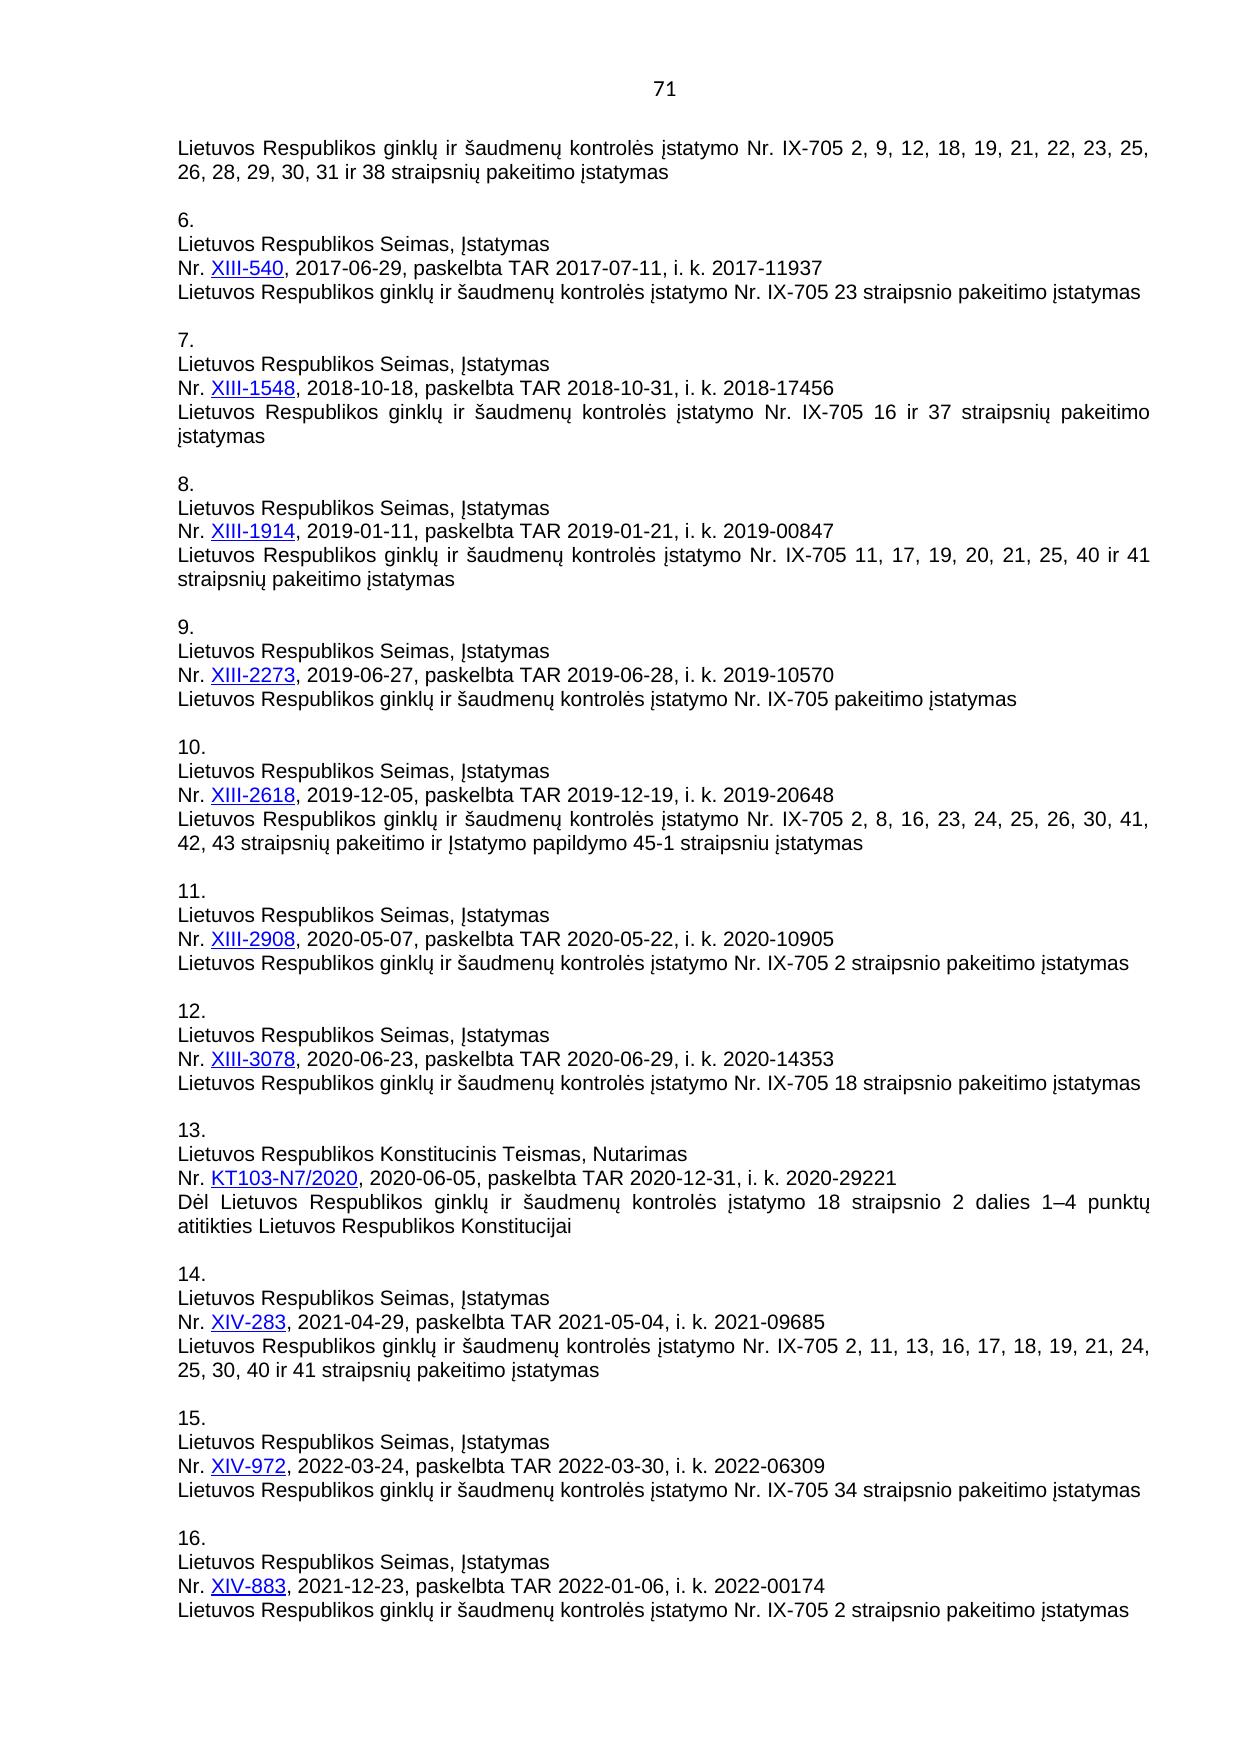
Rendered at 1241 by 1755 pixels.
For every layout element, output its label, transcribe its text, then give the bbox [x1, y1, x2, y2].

text Lietuvos Respublikos Konstitucinis Teismas, Nutarimas [177, 1142, 1152, 1166]
text Lietuvos Respublikos Seimas, Įstatymas [177, 1286, 1152, 1310]
text Lietuvos Respublikos ginklų ir šaudmenų kontrolės įstatymo Nr. IX-705 2, 11, 13, 16, 17, 18, 19, 21, 24, 25, 30, 40 ir 41 straipsnių pakeitimo įstatymas [177, 1334, 1152, 1382]
text Lietuvos Respublikos Seimas, Įstatymas [177, 495, 1152, 519]
text Lietuvos Respublikos ginklų ir šaudmenų kontrolės įstatymo Nr. IX-705 23 straipsnio pakeitimo įstatymas [177, 280, 1152, 304]
text Nr. XIII-2273, 2019-06-27, paskelbta TAR 2019-06-28, i. k. 2019-10570 [177, 663, 1152, 687]
text Lietuvos Respublikos Seimas, Įstatymas [177, 1549, 1152, 1573]
text 15. [177, 1406, 1152, 1430]
text 14. [177, 1262, 1152, 1286]
text Lietuvos Respublikos ginklų ir šaudmenų kontrolės įstatymo Nr. IX-705 2 straipsnio pakeitimo įstatymas [177, 951, 1152, 974]
text Lietuvos Respublikos ginklų ir šaudmenų kontrolės įstatymo Nr. IX-705 2, 9, 12, 18, 19, 21, 22, 23, 25, 26, 28, 29, 30, 31 ir 38 straipsnių pakeitimo įstatymas [177, 136, 1152, 184]
text Lietuvos Respublikos ginklų ir šaudmenų kontrolės įstatymo Nr. IX-705 18 straipsnio pakeitimo įstatymas [177, 1070, 1152, 1094]
text Nr. XIII-1914, 2019-01-11, paskelbta TAR 2019-01-21, i. k. 2019-00847 [177, 519, 1152, 543]
text Nr. XIII-540, 2017-06-29, paskelbta TAR 2017-07-11, i. k. 2017-11937 [177, 256, 1152, 280]
text Lietuvos Respublikos ginklų ir šaudmenų kontrolės įstatymo Nr. IX-705 34 straipsnio pakeitimo įstatymas [177, 1478, 1152, 1502]
text Nr. XIII-3078, 2020-06-23, paskelbta TAR 2020-06-29, i. k. 2020-14353 [177, 1046, 1152, 1070]
text Lietuvos Respublikos ginklų ir šaudmenų kontrolės įstatymo Nr. IX-705 16 ir 37 straipsnių pakeitimo įstatymas [177, 399, 1152, 447]
text Lietuvos Respublikos Seimas, Įstatymas [177, 232, 1152, 256]
text Nr. XIII-2618, 2019-12-05, paskelbta TAR 2019-12-19, i. k. 2019-20648 [177, 783, 1152, 807]
text 12. [177, 998, 1152, 1022]
text Nr. XIV-283, 2021-04-29, paskelbta TAR 2021-05-04, i. k. 2021-09685 [177, 1310, 1152, 1334]
text Lietuvos Respublikos ginklų ir šaudmenų kontrolės įstatymo Nr. IX-705 pakeitimo įstatymas [177, 687, 1152, 711]
text Lietuvos Respublikos Seimas, Įstatymas [177, 1430, 1152, 1454]
text Nr. XIV-883, 2021-12-23, paskelbta TAR 2022-01-06, i. k. 2022-00174 [177, 1573, 1152, 1597]
text Lietuvos Respublikos Seimas, Įstatymas [177, 352, 1152, 376]
text Lietuvos Respublikos Seimas, Įstatymas [177, 903, 1152, 927]
text Nr. XIV-972, 2022-03-24, paskelbta TAR 2022-03-30, i. k. 2022-06309 [177, 1454, 1152, 1478]
text 10. [177, 735, 1152, 759]
text 9. [177, 615, 1152, 639]
text Lietuvos Respublikos ginklų ir šaudmenų kontrolės įstatymo Nr. IX-705 2 straipsnio pakeitimo įstatymas [177, 1597, 1152, 1621]
text 6. [177, 208, 1152, 232]
text 13. [177, 1118, 1152, 1142]
text Nr. XIII-1548, 2018-10-18, paskelbta TAR 2018-10-31, i. k. 2018-17456 [177, 376, 1152, 399]
text Lietuvos Respublikos Seimas, Įstatymas [177, 1022, 1152, 1046]
text 7. [177, 328, 1152, 352]
text 8. [177, 471, 1152, 495]
text Lietuvos Respublikos ginklų ir šaudmenų kontrolės įstatymo Nr. IX-705 11, 17, 19, 20, 21, 25, 40 ir 41 straipsnių pakeitimo įstatymas [177, 543, 1152, 591]
text Dėl Lietuvos Respublikos ginklų ir šaudmenų kontrolės įstatymo 18 straipsnio 2 dalies 1–4 punktų atitikties Lietuvos Respublikos Konstitucijai [177, 1190, 1152, 1238]
text Nr. KT103-N7/2020, 2020-06-05, paskelbta TAR 2020-12-31, i. k. 2020-29221 [177, 1166, 1152, 1190]
text 16. [177, 1526, 1152, 1549]
text Nr. XIII-2908, 2020-05-07, paskelbta TAR 2020-05-22, i. k. 2020-10905 [177, 927, 1152, 951]
text 11. [177, 879, 1152, 903]
text Lietuvos Respublikos ginklų ir šaudmenų kontrolės įstatymo Nr. IX-705 2, 8, 16, 23, 24, 25, 26, 30, 41, 42, 43 straipsnių pakeitimo ir Įstatymo papildymo 45-1 straipsniu įstatymas [177, 807, 1152, 855]
text Lietuvos Respublikos Seimas, Įstatymas [177, 639, 1152, 663]
text Lietuvos Respublikos Seimas, Įstatymas [177, 759, 1152, 783]
